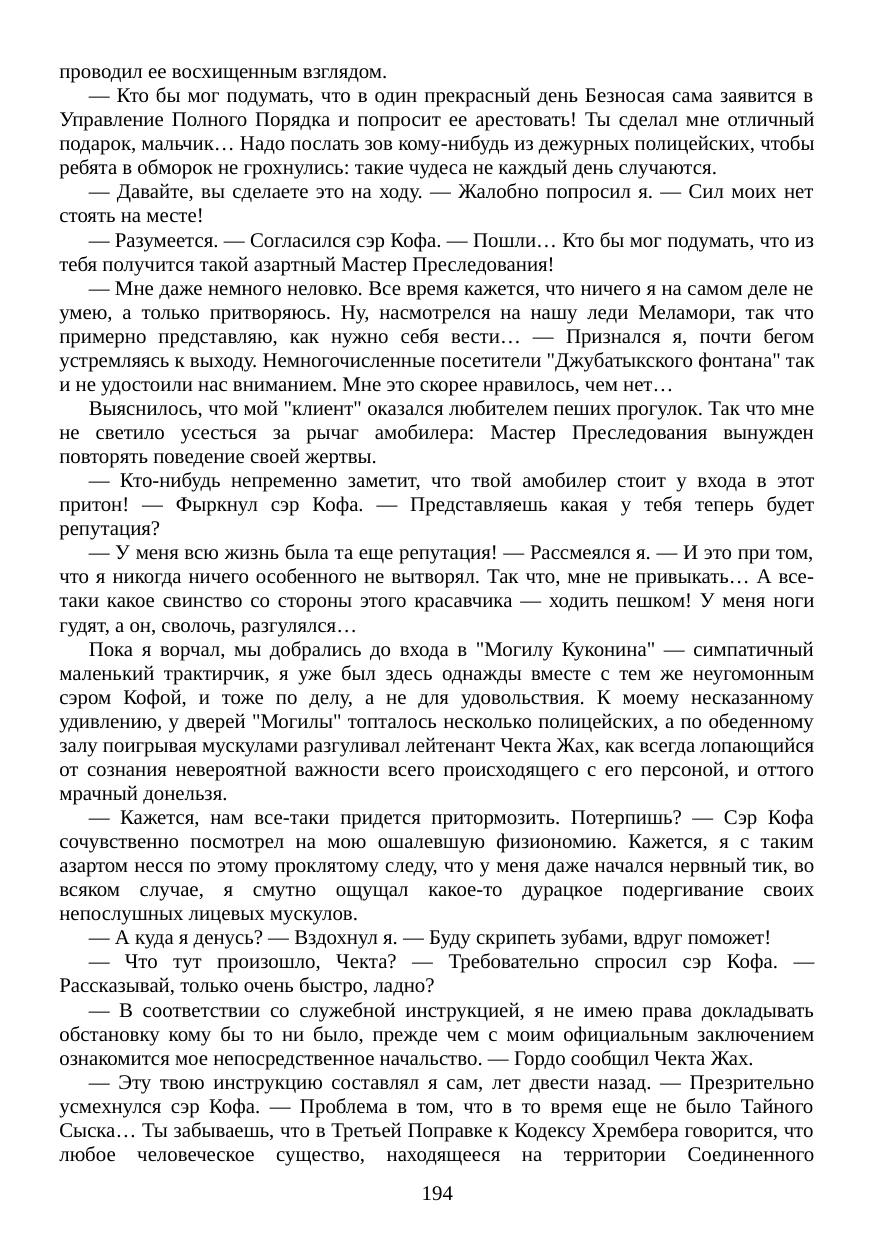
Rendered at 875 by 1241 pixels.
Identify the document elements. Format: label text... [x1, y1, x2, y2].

text — Мне даже немного неловко. Все время кажется, что ничего я на самом деле не умею, а только притворяюсь. Ну, насмотрелся на нашу леди Меламори, так что примерно представляю, как нужно себя вести… — Признался я, почти бегом устремляясь к выходу. Немногочисленные посетители "Джубатыкского фонтана" так и не удостоили нас вниманием. Мне это скорее нравилось, чем нет… [59, 276, 815, 396]
text — Кто бы мог подумать, что в один прекрасный день Безносая сама заявится в Управление Полного Порядка и попросит ее арестовать! Ты сделал мне отличный подарок, мальчик… Надо послать зов кому-нибудь из дежурных полицейских, чтобы ребята в обморок не грохнулись: такие чудеса не каждый день случаются. [59, 83, 815, 179]
text — Что тут произошло, Чекта? — Требовательно спросил сэр Кофа. — Рассказывай, только очень быстро, ладно? [59, 949, 815, 997]
text — Давайте, вы сделаете это на ходу. — Жалобно попросил я. — Сил моих нет стоять на месте! [59, 179, 815, 227]
text проводил ее восхищенным взглядом. [59, 59, 815, 83]
text — У меня всю жизнь была та еще репутация! — Рассмеялся я. — И это при том, что я никогда ничего особенного не вытворял. Так что, мне не привыкать… А все-таки какое свинство со стороны этого красавчика — ходить пешком! У меня ноги гудят, а он, сволочь, разгулялся… [59, 540, 815, 637]
text — В соответствии со служебной инструкцией, я не имею права докладывать обстановку кому бы то ни было, прежде чем с моим официальным заключением ознакомится мое непосредственное начальство. — Гордо сообщил Чекта Жах. [59, 997, 815, 1070]
text — Кто-нибудь непременно заметит, что твой амобилер стоит у входа в этот притон! — Фыркнул сэр Кофа. — Представляешь какая у тебя теперь будет репутация? [59, 468, 815, 540]
text — Эту твою инструкцию составлял я сам, лет двести назад. — Презрительно усмехнулся сэр Кофа. — Проблема в том, что в то время еще не было Тайного Сыска… Ты забываешь, что в Третьей Поправке к Кодексу Хрембера говорится, что любое человеческое существо, находящееся на территории Соединенного [59, 1070, 815, 1166]
text — Кажется, нам все-таки придется притормозить. Потерпишь? — Сэр Кофа сочувственно посмотрел на мою ошалевшую физиономию. Кажется, я с таким азартом несся по этому проклятому следу, что у меня даже начался нервный тик, во всяком случае, я смутно ощущал какое-то дурацкое подергивание своих непослушных лицевых мускулов. [59, 805, 815, 925]
text — Разумеется. — Согласился сэр Кофа. — Пошли… Кто бы мог подумать, что из тебя получится такой азартный Мастер Преследования! [59, 227, 815, 276]
text — А куда я денусь? — Вздохнул я. — Буду скрипеть зубами, вдруг поможет! [59, 925, 815, 949]
text Пока я ворчал, мы добрались до входа в "Могилу Куконина" — симпатичный маленький трактирчик, я уже был здесь однажды вместе с тем же неугомонным сэром Кофой, и тоже по делу, а не для удовольствия. К моему несказанному удивлению, у дверей "Могилы" топталось несколько полицейских, а по обеденному залу поигрывая мускулами разгуливал лейтенант Чекта Жах, как всегда лопающийся от сознания невероятной важности всего происходящего с его персоной, и оттого мрачный донельзя. [59, 637, 815, 805]
text Выяснилось, что мой "клиент" оказался любителем пеших прогулок. Так что мне не светило усесться за рычаг амобилера: Мастер Преследования вынужден повторять поведение своей жертвы. [59, 396, 815, 468]
